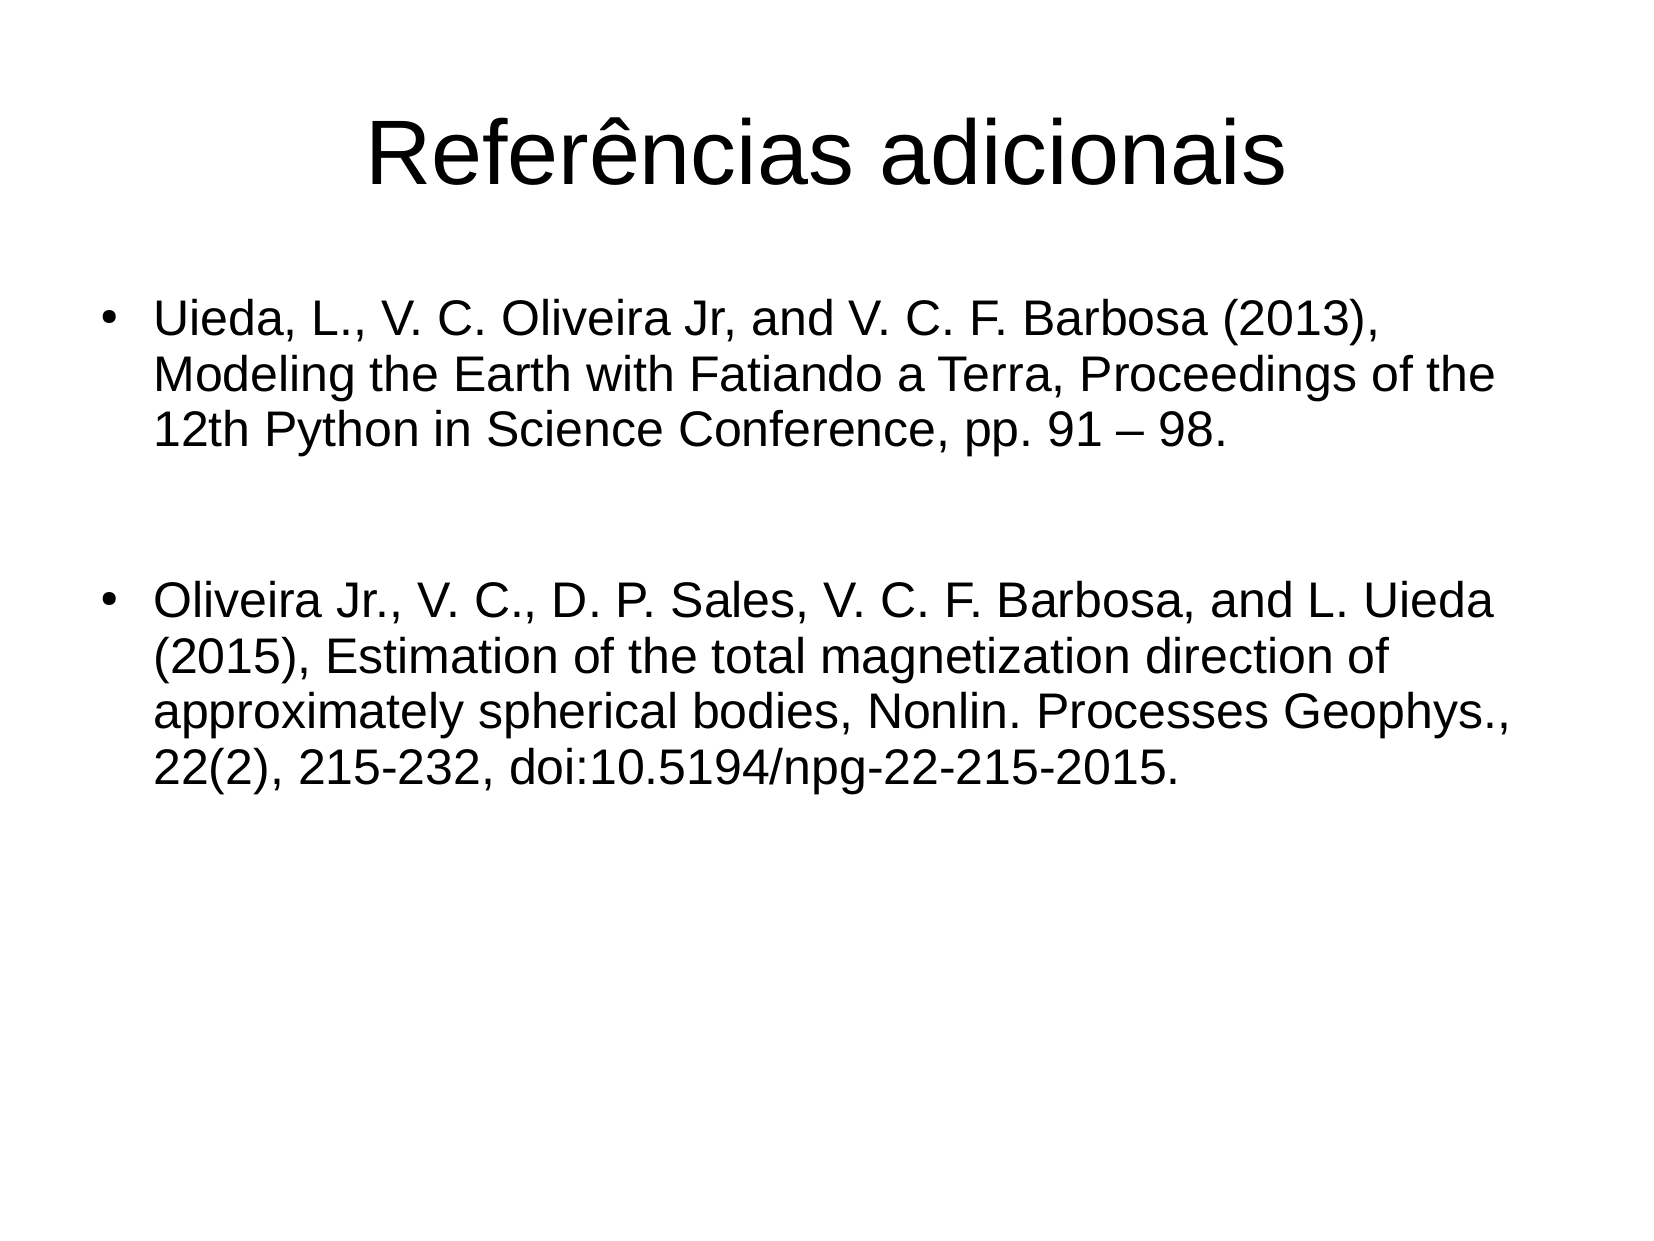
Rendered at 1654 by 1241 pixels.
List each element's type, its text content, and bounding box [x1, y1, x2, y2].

title Referências adicionais [82, 49, 1571, 257]
list Uieda, L., V. C. Oliveira Jr, and V. C. F. Barbosa (2013), Modeling the Earth with Fatiando a Terra, Proceedings of the 12th Python in Science Conference, pp. 91 – 98. Oliveira Jr., V. C., D. P. Sales, V. C. F. Barbosa, and L. Uieda (2015), Estimation of the total magnetization direction of approximately spherical bodies, Nonlin. Processes Geophys., 22(2), 215-232, doi:10.5194/npg-22-215-2015. [82, 290, 1571, 1010]
